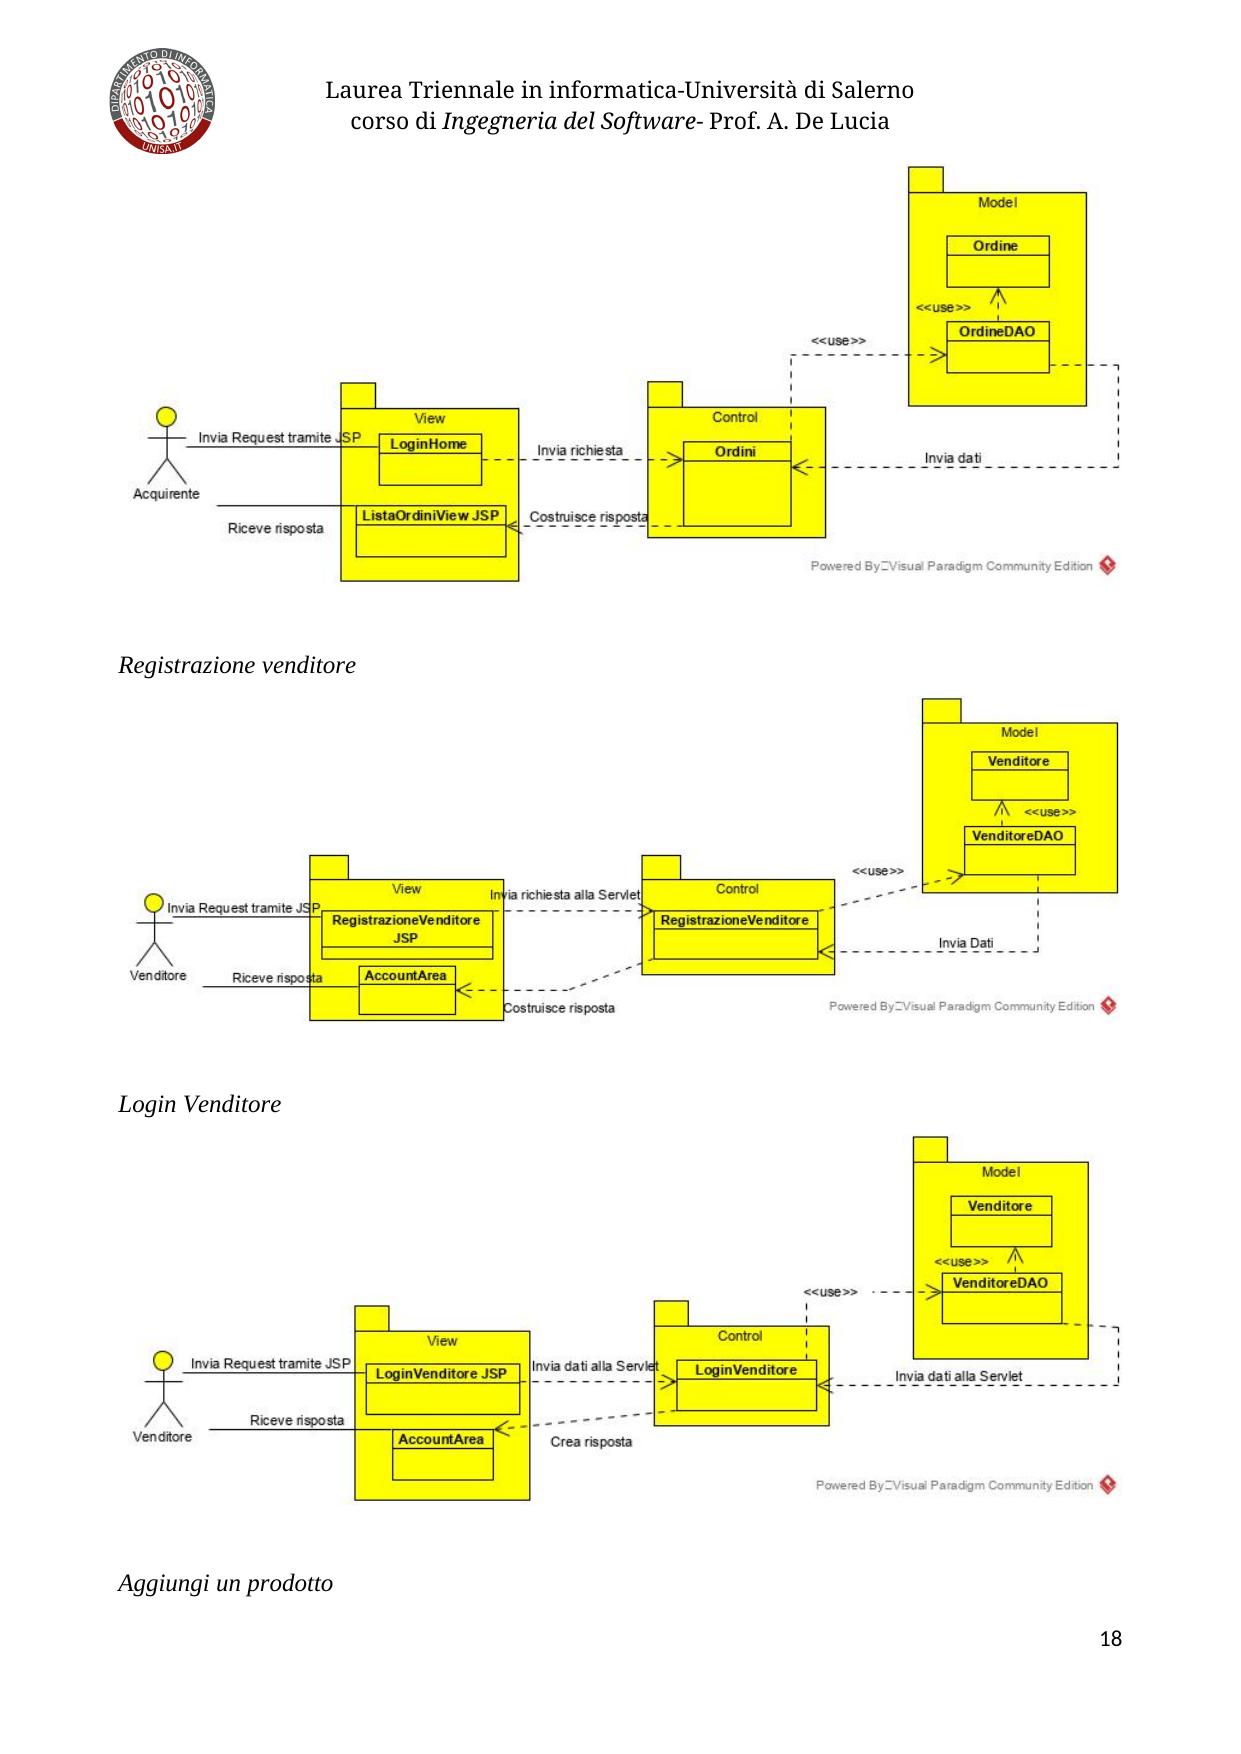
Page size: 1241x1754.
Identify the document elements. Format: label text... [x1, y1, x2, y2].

text Login Venditore [118, 1089, 1122, 1117]
text Aggiungi un prodotto [118, 1568, 1122, 1597]
text Registrazione venditore [118, 650, 1122, 679]
